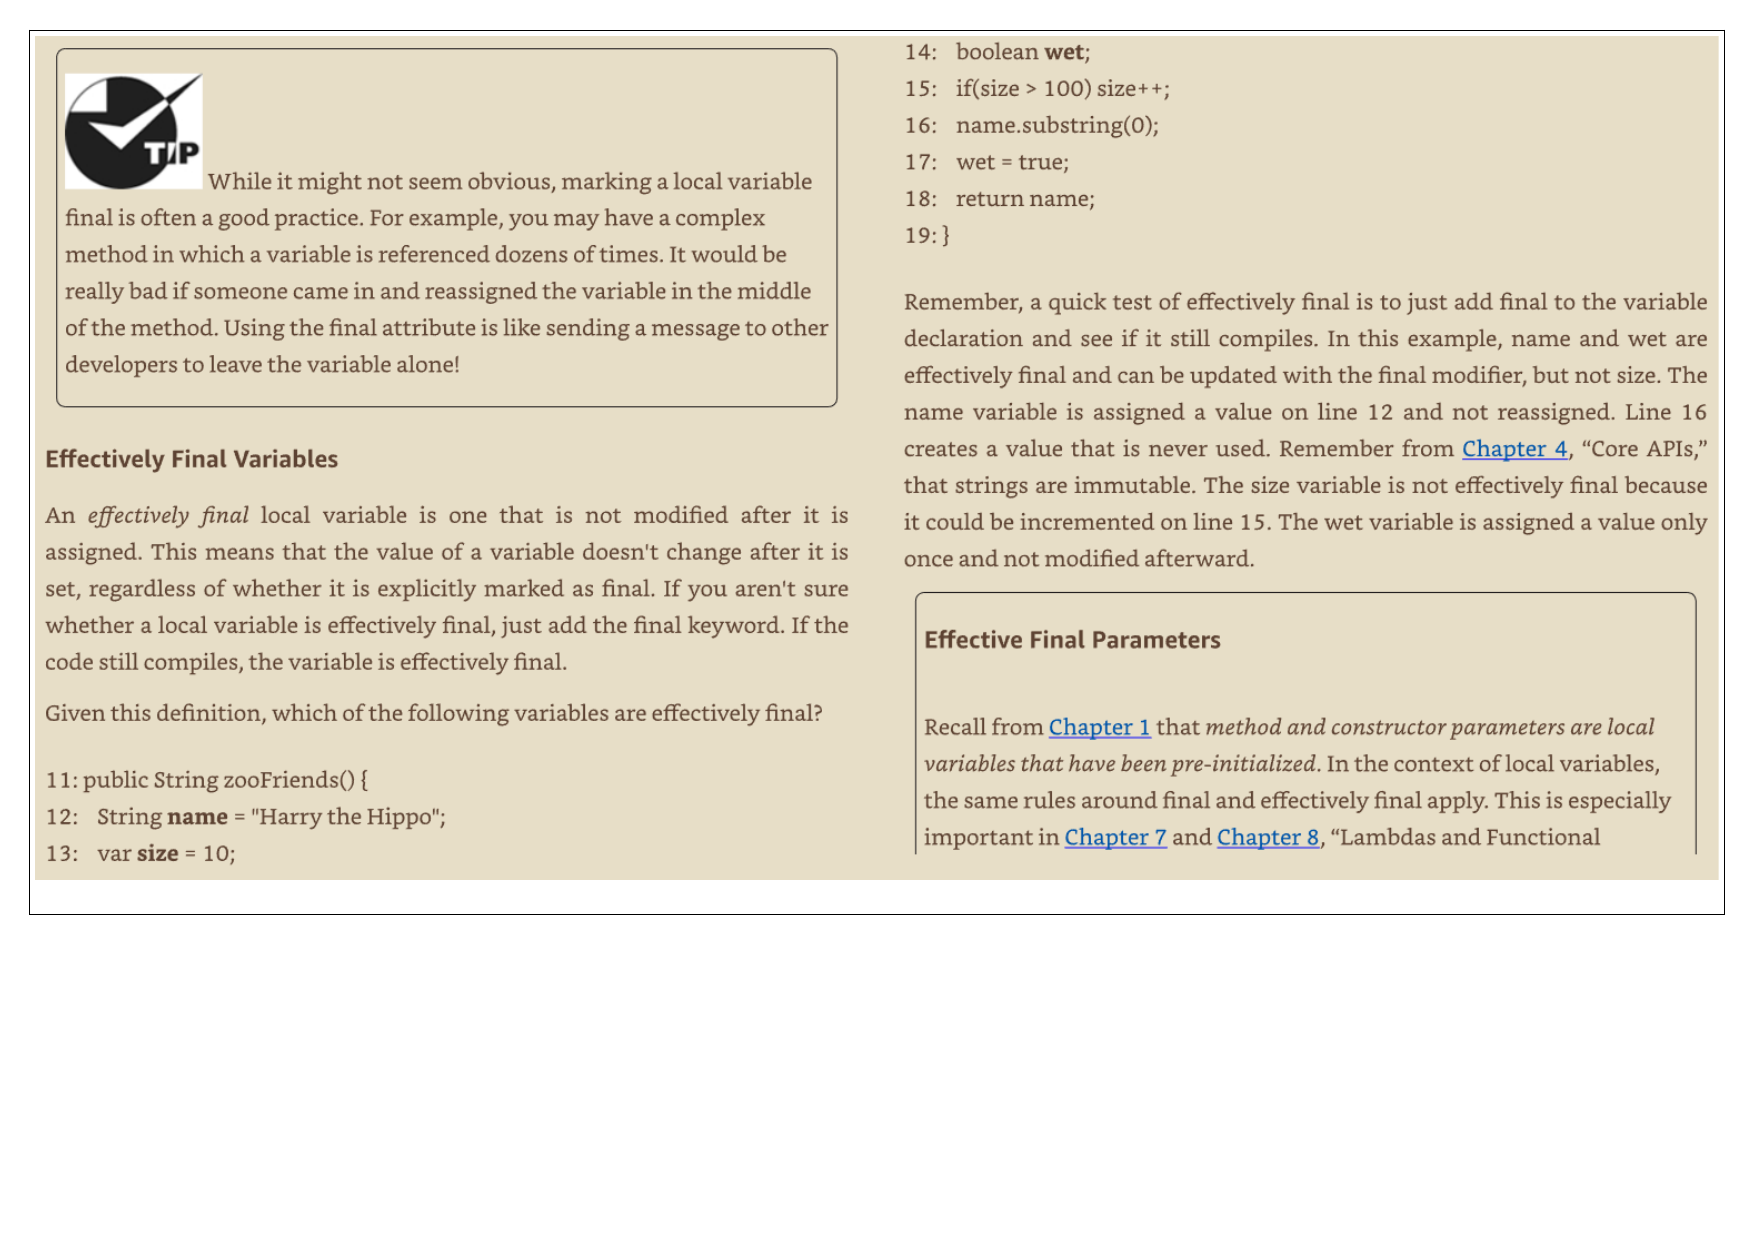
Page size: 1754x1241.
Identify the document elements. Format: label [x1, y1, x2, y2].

table_cell [30, 31, 1724, 914]
picture [35, 36, 1719, 880]
